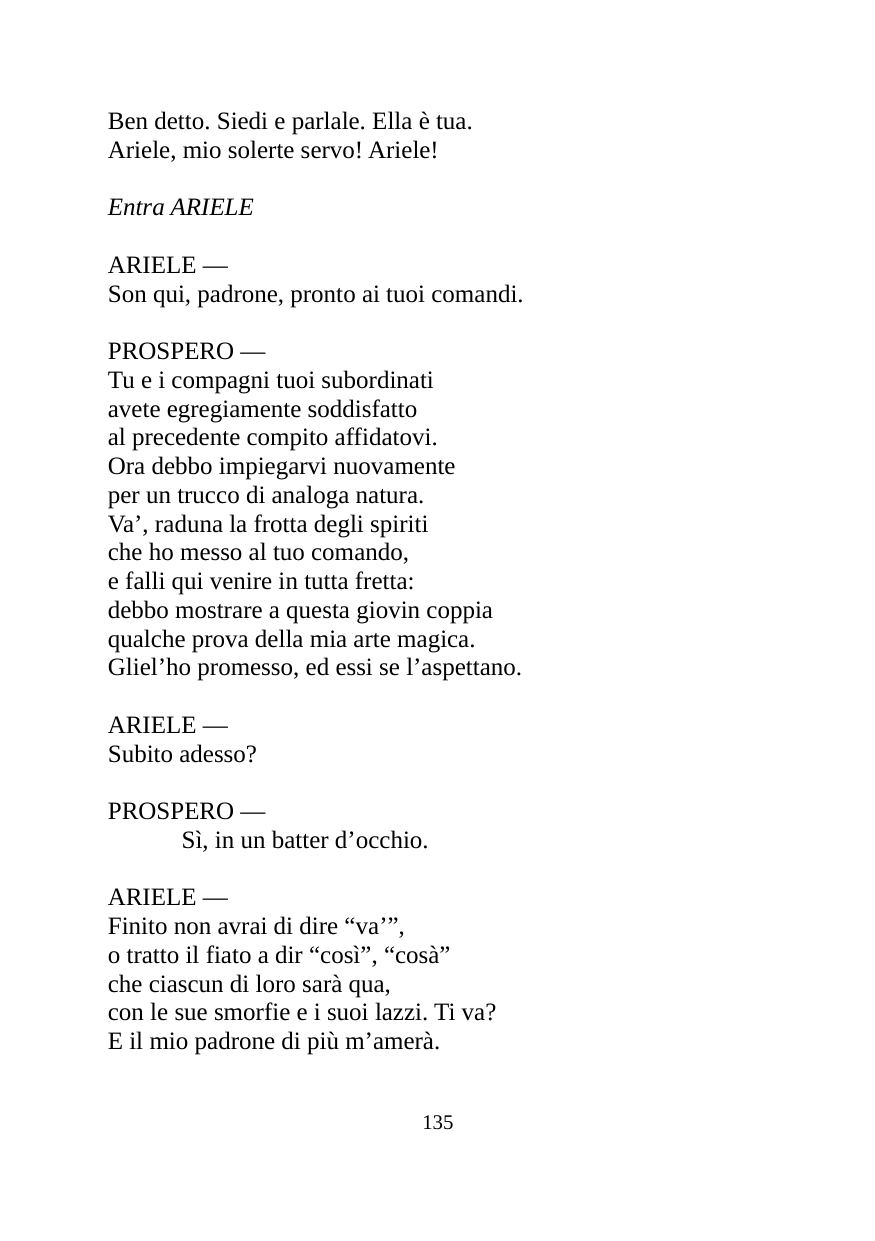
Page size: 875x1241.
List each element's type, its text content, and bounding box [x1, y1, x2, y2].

text debbo mostrare a questa giovin coppia [108, 595, 768, 624]
text Gliel’ho promesso, ed essi se l’aspettano. [108, 652, 768, 681]
text Finito non avrai di dire “va’”, [108, 911, 768, 940]
text PROSPERO — [108, 796, 768, 825]
text qualche prova della mia arte magica. [108, 624, 768, 652]
text con le sue smorfie e i suoi lazzi. Ti va? [108, 997, 768, 1026]
text Va’, raduna la frotta degli spiriti [108, 509, 768, 537]
text ARIELE — [108, 250, 768, 279]
text ARIELE — [108, 710, 768, 739]
text avete egregiamente soddisfatto [108, 394, 768, 422]
text ARIELE — [108, 882, 768, 911]
text Subito adesso? [108, 739, 768, 767]
text e falli qui venire in tutta fretta: [108, 566, 768, 595]
text per un trucco di analoga natura. [108, 480, 768, 509]
text Ben detto. Siedi e parlale. Ella è tua. [108, 106, 768, 135]
text Son qui, padrone, pronto ai tuoi comandi. [108, 279, 768, 307]
text al precedente compito affidatovi. [108, 422, 768, 451]
text o tratto il fiato a dir “così”, “cosà” [108, 940, 768, 969]
text Ariele, mio solerte servo! Ariele! [108, 135, 768, 164]
text Ora debbo impiegarvi nuovamente [108, 451, 768, 480]
text PROSPERO — [108, 336, 768, 365]
text che ciascun di loro sarà qua, [108, 969, 768, 997]
text E il mio padrone di più m’amerà. [108, 1026, 768, 1055]
text Sì, in un batter d’occhio. [108, 825, 768, 854]
text Entra ARIELE [108, 192, 768, 221]
text Tu e i compagni tuoi subordinati [108, 365, 768, 394]
text che ho messo al tuo comando, [108, 537, 768, 566]
